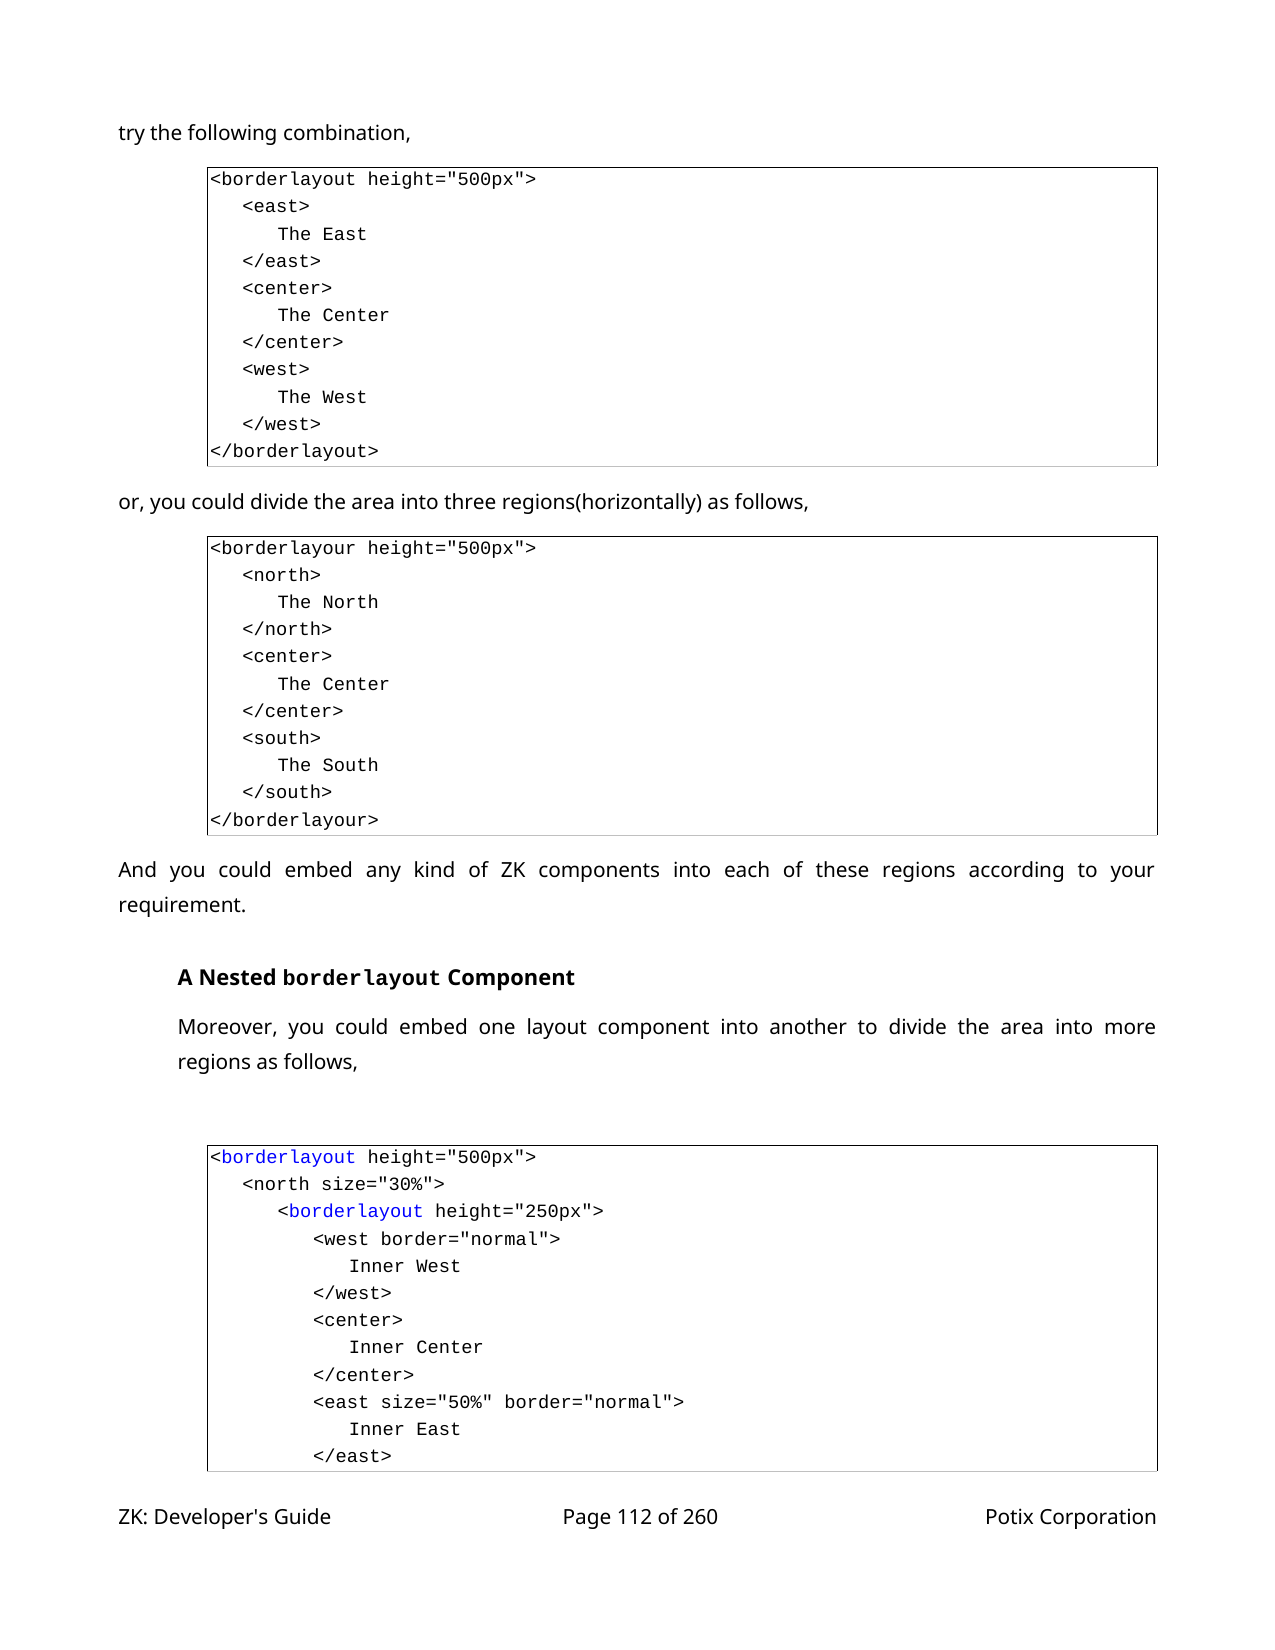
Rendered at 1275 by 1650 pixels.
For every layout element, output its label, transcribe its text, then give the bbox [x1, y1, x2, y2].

text <center> [208, 1308, 1157, 1332]
subtitle A Nested borderlayout Component [177, 961, 1157, 991]
text <north> [208, 563, 1157, 587]
text <center> [208, 276, 1157, 300]
text And you could embed any kind of ZK components into each of these regions according to your requirement. [118, 855, 1157, 919]
text </east> [208, 248, 1157, 273]
text Inner Center [208, 1335, 1157, 1359]
text The North [208, 590, 1157, 614]
text <borderlayout height="500px"> [208, 168, 1157, 191]
text </borderlayout> [208, 439, 1157, 466]
text The Center [208, 672, 1157, 696]
text </east> [208, 1444, 1157, 1471]
text </south> [208, 780, 1157, 804]
text <borderlayout height="500px"> [208, 1146, 1157, 1169]
text or, you could divide the area into three regions(horizontally) as follows, [118, 487, 1157, 515]
text </west> [208, 1281, 1157, 1305]
text The South [208, 753, 1157, 777]
text <west border="normal"> [208, 1227, 1157, 1251]
text Inner East [208, 1417, 1157, 1441]
text The East [208, 221, 1157, 246]
text <center> [208, 644, 1157, 669]
text The Center [208, 303, 1157, 327]
text Inner West [208, 1254, 1157, 1278]
text </center> [208, 699, 1157, 723]
text <east> [208, 194, 1157, 218]
text <south> [208, 726, 1157, 750]
text try the following combination, [118, 118, 1157, 146]
text </north> [208, 617, 1157, 641]
text </center> [208, 330, 1157, 354]
text </west> [208, 412, 1157, 436]
text <west> [208, 357, 1157, 382]
text </center> [208, 1362, 1157, 1387]
text Moreover, you could embed one layout component into another to divide the area into more regions as follows, [177, 1012, 1157, 1076]
text <borderlayour height="500px"> [208, 537, 1157, 560]
text The West [208, 384, 1157, 409]
text </borderlayour> [208, 807, 1157, 835]
text <east size="50%" border="normal"> [208, 1390, 1157, 1414]
text <north size="30%"> [208, 1172, 1157, 1196]
text <borderlayout height="250px"> [208, 1199, 1157, 1224]
